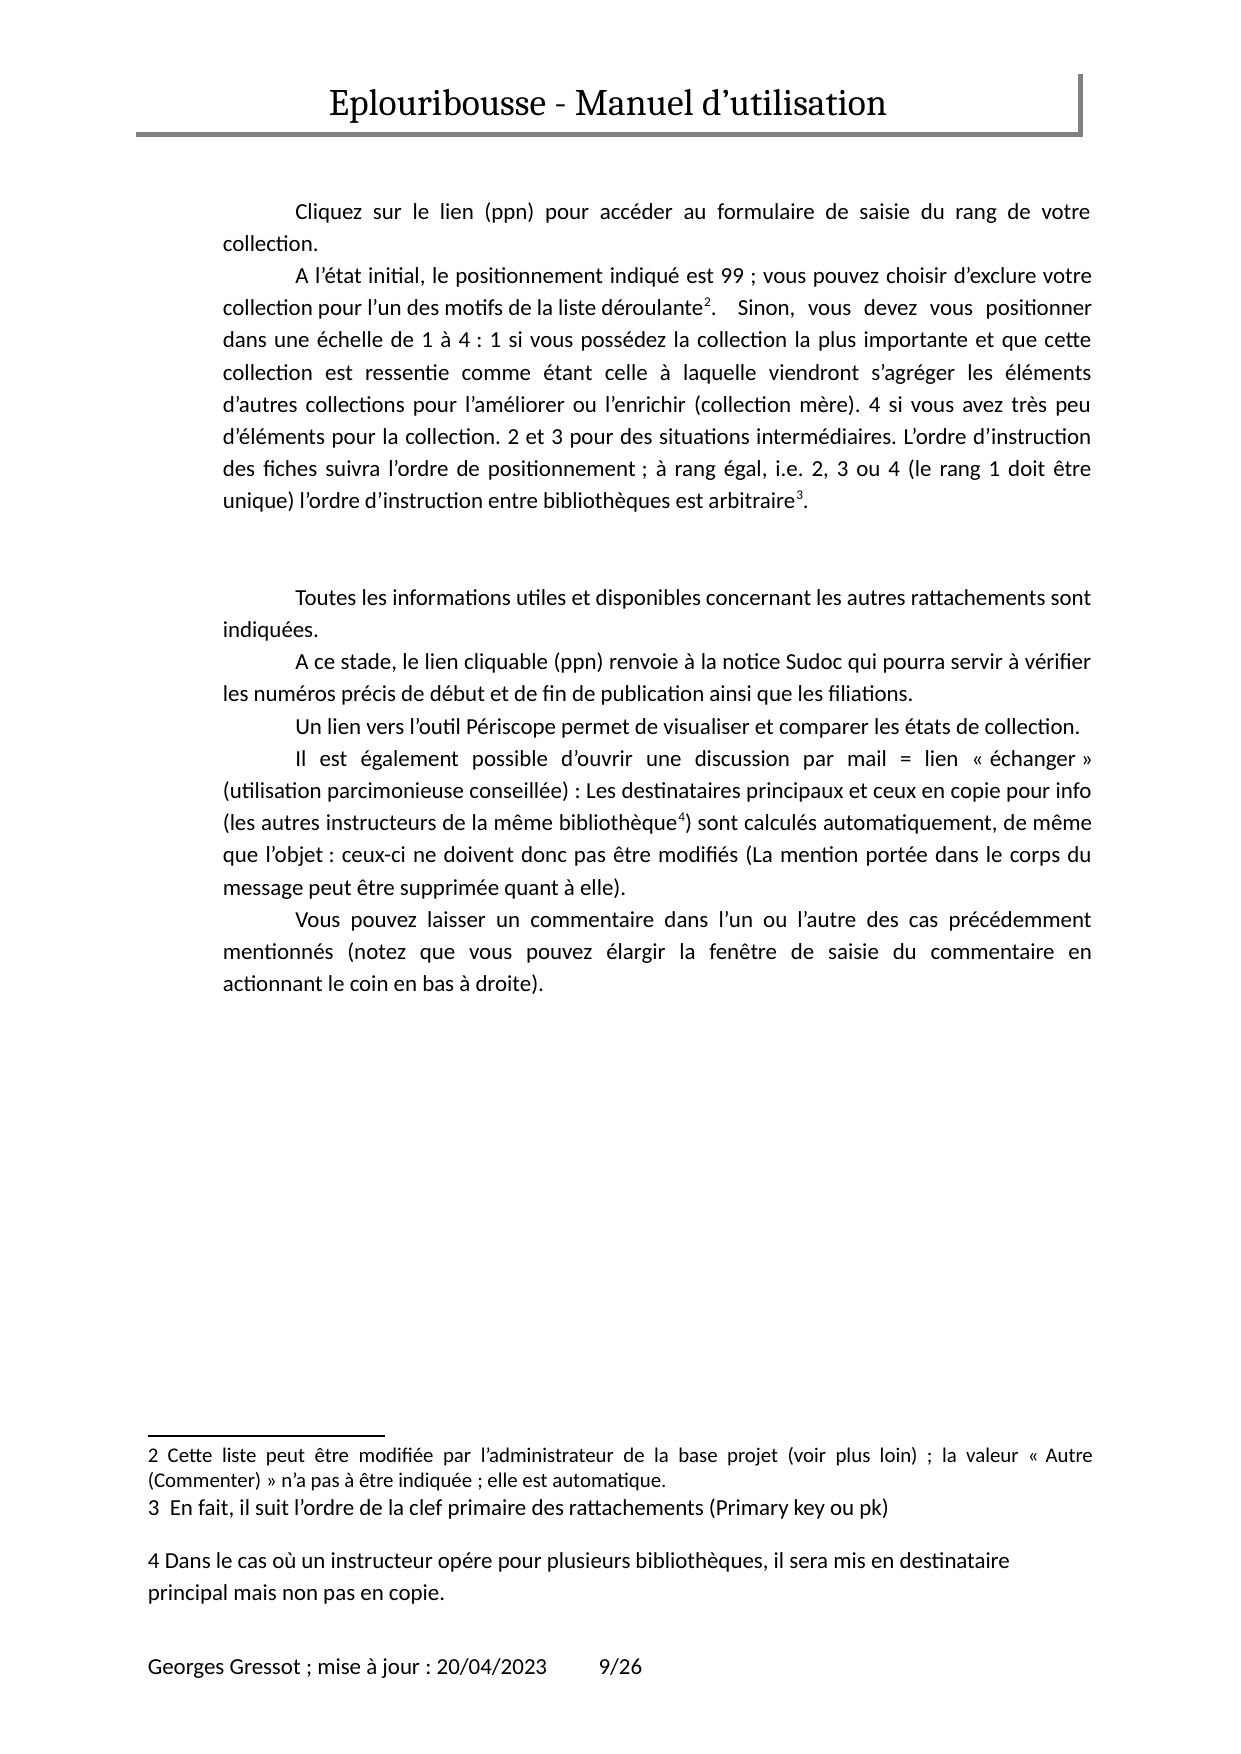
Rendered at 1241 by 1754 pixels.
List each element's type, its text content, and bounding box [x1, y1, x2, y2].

text Dans le cas où un instructeur opére pour plusieurs bibliothèques, il sera mis en destinataire principal mais non pas en copie. [148, 1546, 1093, 1606]
list A ce stade, le lien cliquable (ppn) renvoie à la notice Sudoc qui pourra servir à vérifier les numéros précis de début et de fin de publication ainsi que les filiations. [223, 647, 1093, 708]
list A l’état initial, le positionnement indiqué est 99 ; vous pouvez choisir d’exclure votre collection pour l’un des motifs de la liste déroulante. Sinon, vous devez vous positionner dans une échelle de 1 à 4 : 1 si vous possédez la collection la plus importante et que cette collection est ressentie comme étant celle à laquelle viendront s’agréger les éléments d’autres collections pour l’améliorer ou l’enrichir (collection mère). 4 si vous avez très peu d’éléments pour la collection. 2 et 3 pour des situations intermédiaires. L’ordre d’instruction des fiches suivra l’ordre de positionnement ; à rang égal, i.e. 2, 3 ou 4 (le rang 1 doit être unique) l’ordre d’instruction entre bibliothèques est arbitraire. [223, 261, 1093, 514]
list Toutes les informations utiles et disponibles concernant les autres rattachements sont indiquées. [223, 583, 1093, 643]
text En fait, il suit l’ordre de la clef primaire des rattachements (Primary key ou pk) [148, 1493, 1093, 1521]
text Cette liste peut être modifiée par l’administrateur de la base projet (voir plus loin) ; la valeur « Autre (Commenter) » n’a pas à être indiquée ; elle est automatique. [148, 1442, 1093, 1493]
list Il est également possible d’ouvrir une discussion par mail = lien « échanger » (utilisation parcimonieuse conseillée) : Les destinataires principaux et ceux en copie pour info (les autres instructeurs de la même bibliothèque) sont calculés automatiquement, de même que l’objet : ceux-ci ne doivent donc pas être modifiés (La mention portée dans le corps du message peut être supprimée quant à elle). [223, 744, 1093, 901]
list Un lien vers l’outil Périscope permet de visualiser et comparer les états de collection. [223, 712, 1093, 740]
list Vous pouvez laisser un commentaire dans l’un ou l’autre des cas précédemment mentionnés (notez que vous pouvez élargir la fenêtre de saisie du commentaire en actionnant le coin en bas à droite). [223, 905, 1093, 997]
list Cliquez sur le lien (ppn) pour accéder au formulaire de saisie du rang de votre collection. [223, 197, 1093, 257]
